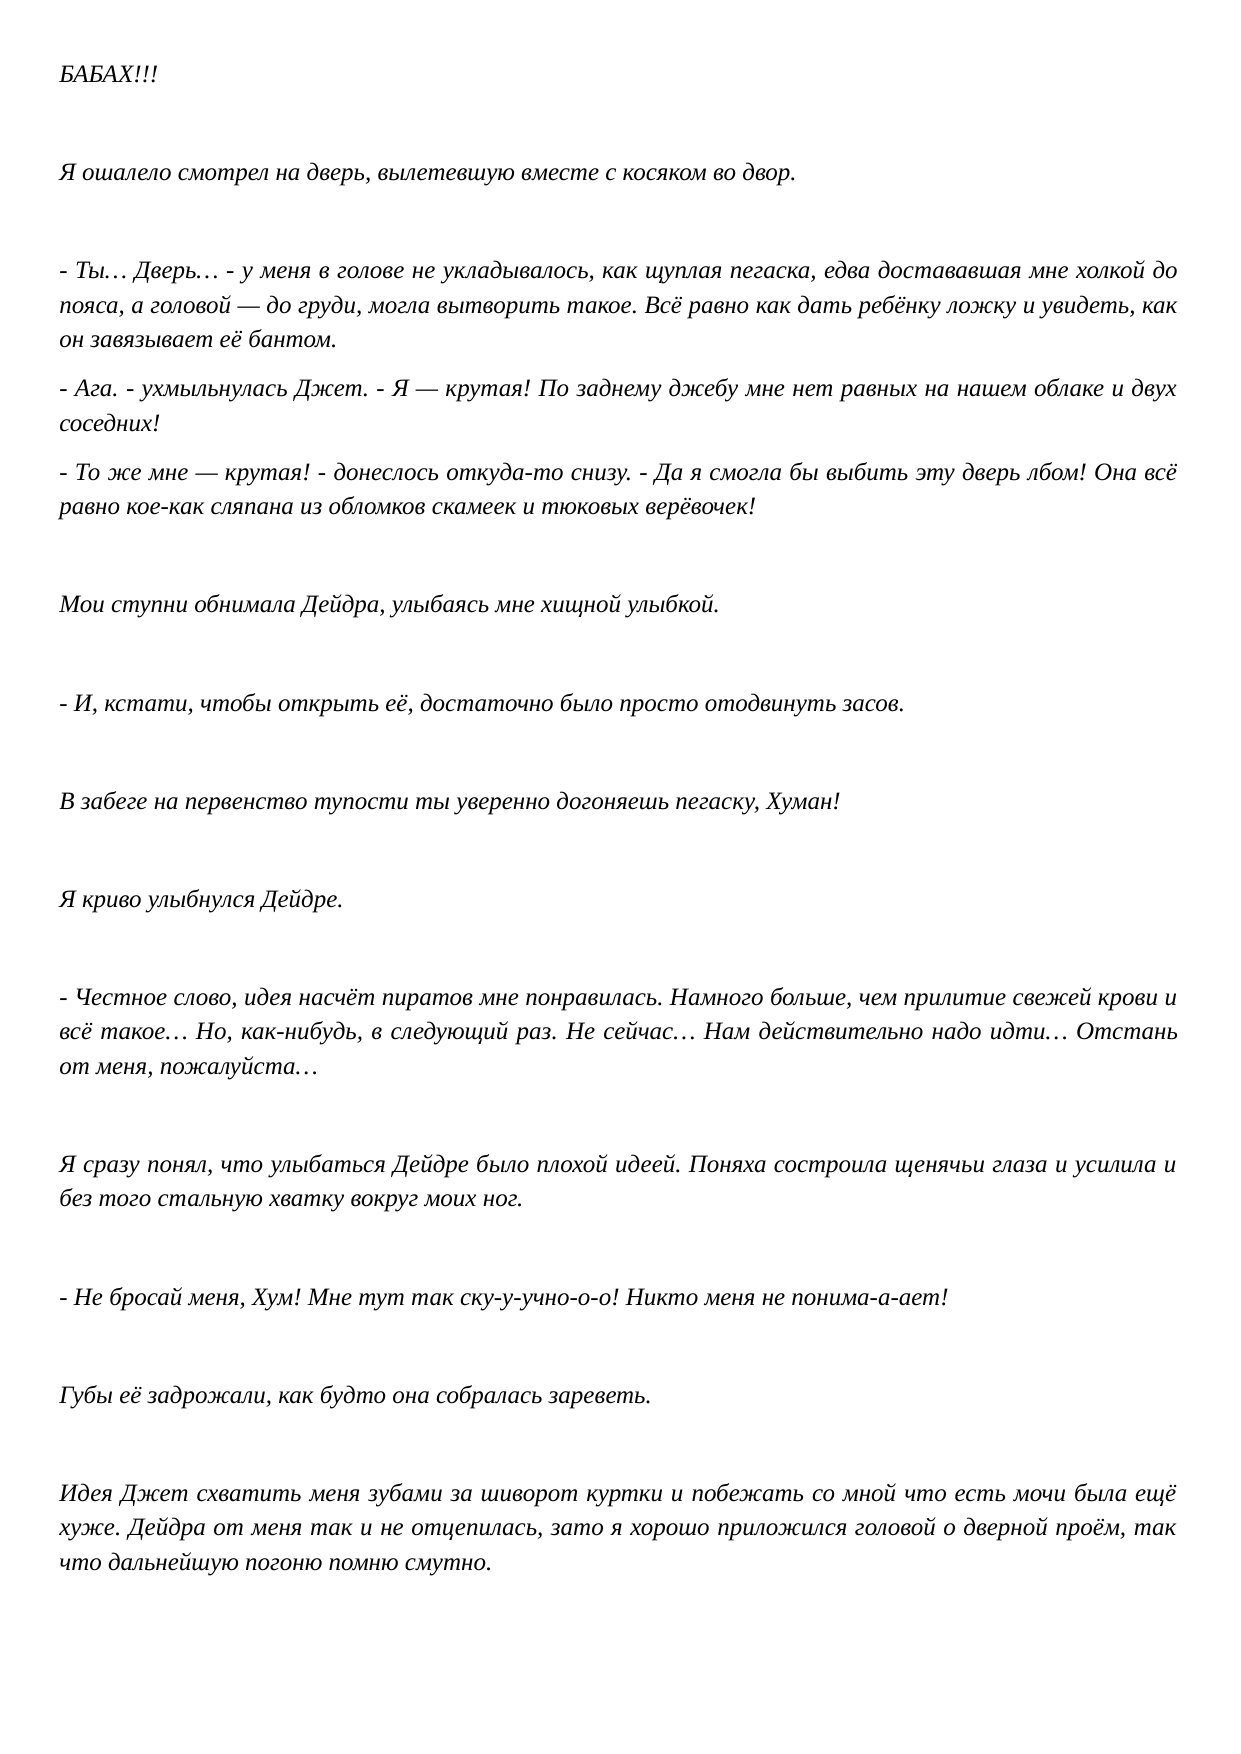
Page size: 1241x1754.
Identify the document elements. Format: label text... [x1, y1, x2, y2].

text В забеге на первенство тупости ты уверенно догоняешь пегаску, Хуман! [59, 786, 1181, 814]
text Губы её задрожали, как будто она собралась зареветь. [59, 1380, 1181, 1408]
text - Честное слово, идея насчёт пиратов мне понравилась. Намного больше, чем прилитие свежей крови и всё такое… Но, как-нибудь, в следующий раз. Не сейчас… Нам действительно надо идти… Отстань от меня, пожалуйста… [59, 982, 1181, 1080]
text - Не бросай меня, Хум! Мне тут так ску-у-учно-о-о! Никто меня не понима-а-ает! [59, 1282, 1181, 1310]
text БАБАХ!!! [59, 59, 1181, 88]
text Я сразу понял, что улыбаться Дейдре было плохой идеей. Поняха состроила щенячьи глаза и усилила и без того стальную хватку вокруг моих ног. [59, 1149, 1181, 1212]
text Идея Джет схватить меня зубами за шиворот куртки и побежать со мной что есть мочи была ещё хуже. Дейдра от меня так и не отцепилась, зато я хорошо приложился головой о дверной проём, так что дальнейшую погоню помню смутно. [59, 1478, 1181, 1576]
text Я криво улыбнулся Дейдре. [59, 884, 1181, 913]
text - Ты… Дверь… - у меня в голове не укладывалось, как щуплая пегаска, едва достававшая мне холкой до пояса, а головой — до груди, могла вытворить такое. Всё равно как дать ребёнку ложку и увидеть, как он завязывает её бантом. [59, 255, 1181, 353]
text - Ага. - ухмыльнулась Джет. - Я — крутая! По заднему джебу мне нет равных на нашем облаке и двух соседних! [59, 373, 1181, 437]
text - То же мне — крутая! - донеслось откуда-то снизу. - Да я смогла бы выбить эту дверь лбом! Она всё равно кое-как сляпана из обломков скамеек и тюковых верёвочек! [59, 457, 1181, 520]
text - И, кстати, чтобы открыть её, достаточно было просто отодвинуть засов. [59, 688, 1181, 716]
text Я ошалело смотрел на дверь, вылетевшую вместе с косяком во двор. [59, 157, 1181, 186]
text Мои ступни обнимала Дейдра, улыбаясь мне хищной улыбкой. [59, 589, 1181, 618]
